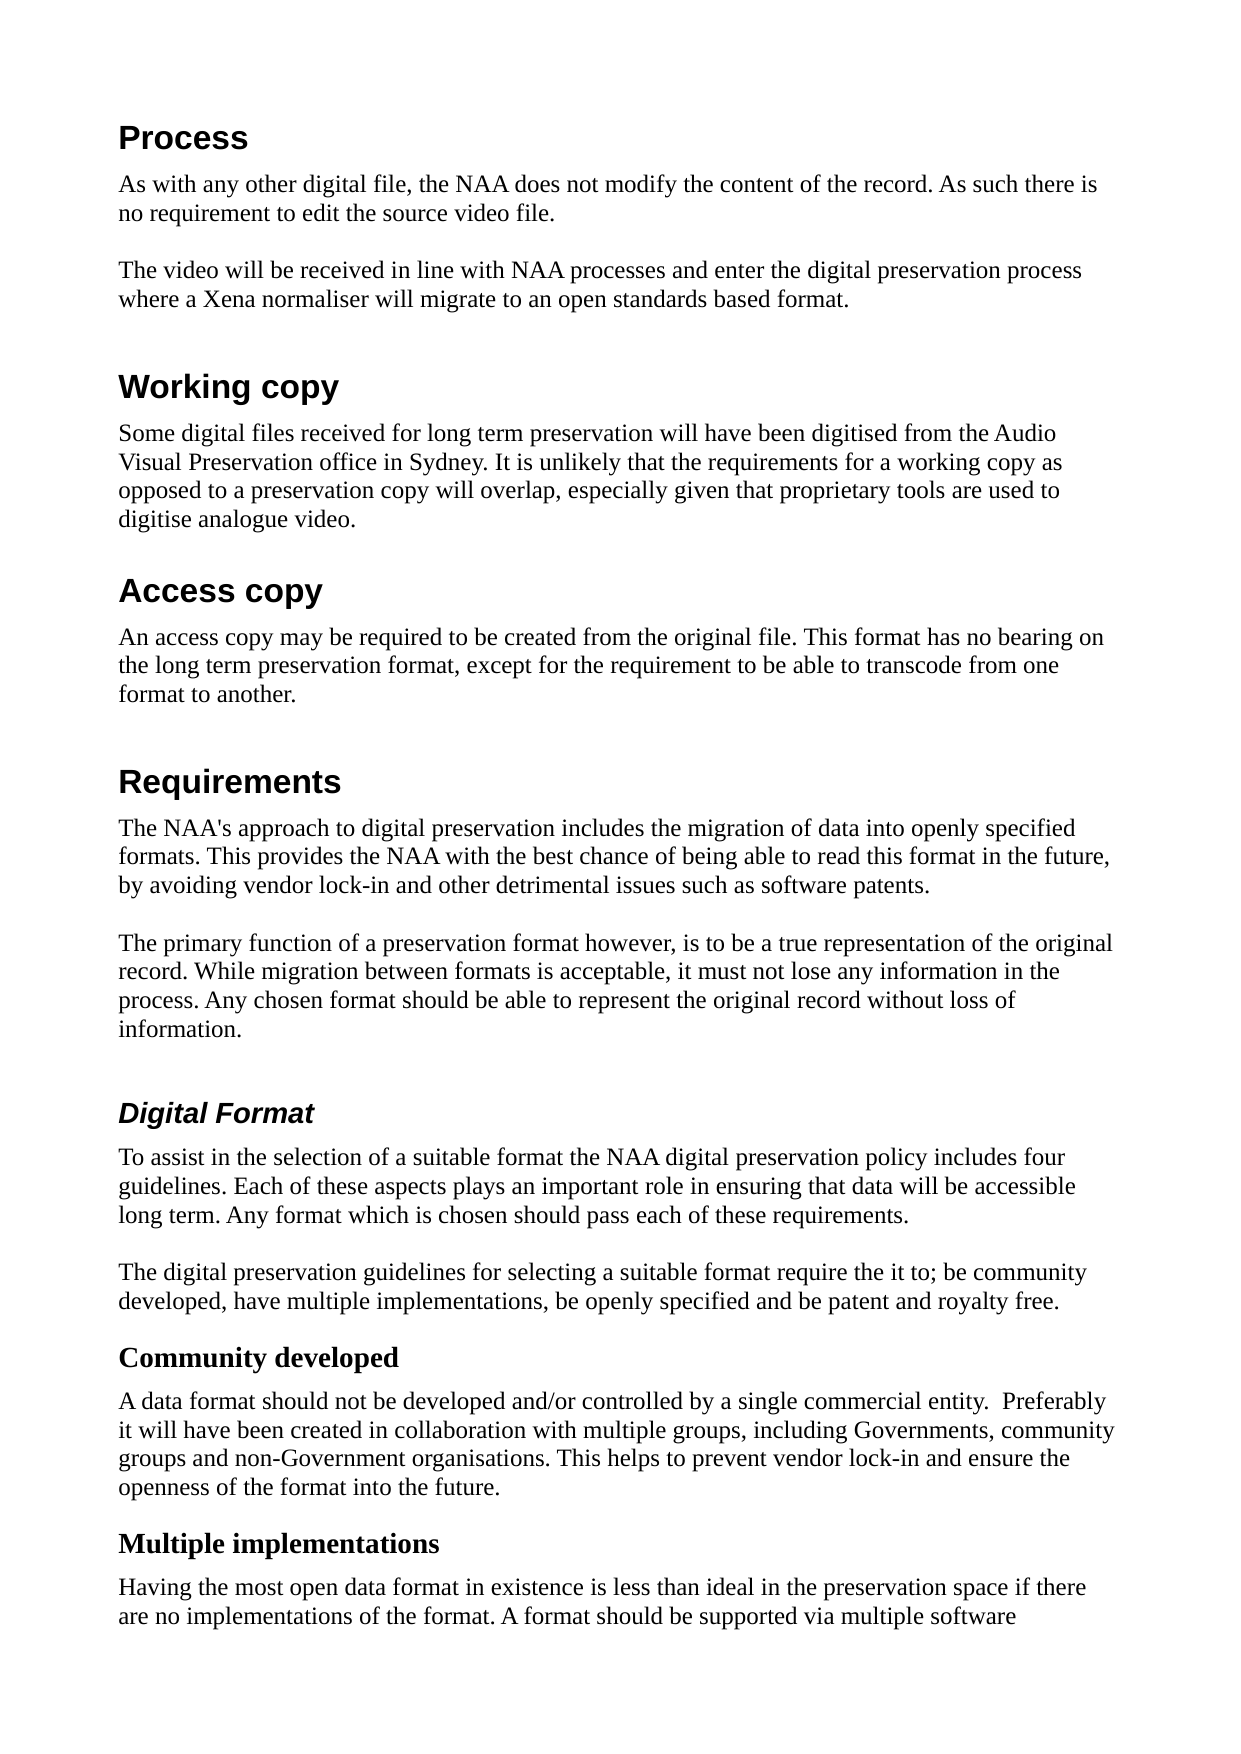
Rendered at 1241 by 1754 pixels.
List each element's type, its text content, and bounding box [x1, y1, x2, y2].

subtitle Access copy [118, 570, 1122, 609]
text An access copy may be required to be created from the original file. This format has no bearing on the long term preservation format, except for the requirement to be able to transcode from one format to another. [118, 622, 1122, 708]
text Having the most open data format in existence is less than ideal in the preservation space if there are no implementations of the format. A format should be supported via multiple software [118, 1572, 1122, 1629]
text The NAA's approach to digital preservation includes the migration of data into openly specified formats. This provides the NAA with the best chance of being able to read this format in the future, by avoiding vendor lock-in and other detrimental issues such as software patents. [118, 813, 1122, 899]
text A data format should not be developed and/or controlled by a single commercial entity. Preferably it will have been created in collaboration with multiple groups, including Governments, community groups and non-Government organisations. This helps to prevent vendor lock-in and ensure the openness of the format into the future. [118, 1386, 1122, 1501]
subtitle Digital Format [118, 1096, 1122, 1130]
text To assist in the selection of a suitable format the NAA digital preservation policy includes four guidelines. Each of these aspects plays an important role in ensuring that data will be accessible long term. Any format which is chosen should pass each of these requirements. [118, 1142, 1122, 1229]
subtitle Multiple implementations [118, 1526, 1122, 1559]
subtitle Requirements [118, 762, 1122, 800]
text Some digital files received for long term preservation will have been digitised from the Audio Visual Preservation office in Sydney. It is unlikely that the requirements for a working copy as opposed to a preservation copy will overlap, especially given that proprietary tools are used to digitise analogue video. [118, 418, 1122, 533]
subtitle Community developed [118, 1340, 1122, 1373]
subtitle Working copy [118, 367, 1122, 405]
text The digital preservation guidelines for selecting a suitable format require the it to; be community developed, have multiple implementations, be openly specified and be patent and royalty free. [118, 1257, 1122, 1315]
text The video will be received in line with NAA processes and enter the digital preservation process where a Xena normaliser will migrate to an open standards based format. [118, 256, 1122, 313]
text As with any other digital file, the NAA does not modify the content of the record. As such there is no requirement to edit the source video file. [118, 169, 1122, 227]
subtitle Process [118, 118, 1122, 157]
text The primary function of a preservation format however, is to be a true representation of the original record. While migration between formats is acceptable, it must not lose any information in the process. Any chosen format should be able to represent the original record without loss of information. [118, 928, 1122, 1043]
